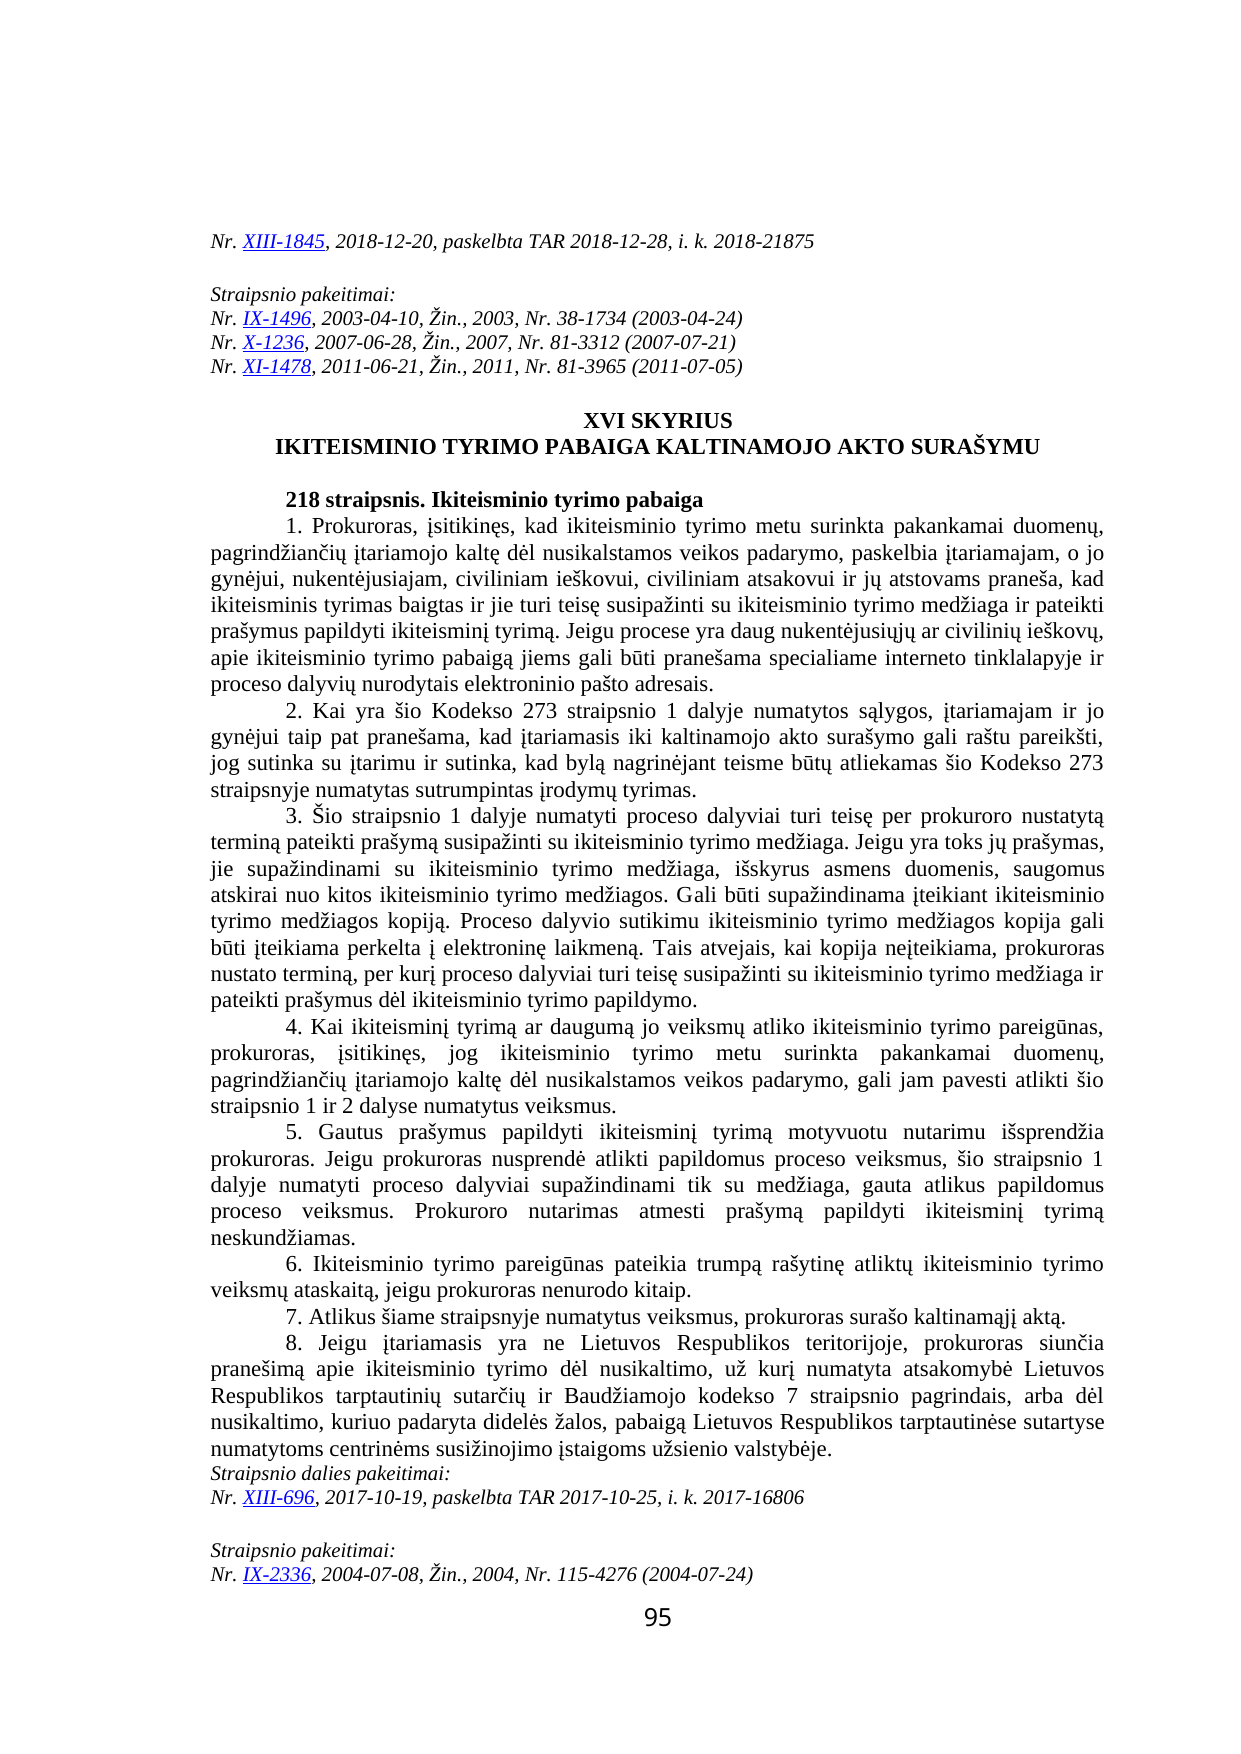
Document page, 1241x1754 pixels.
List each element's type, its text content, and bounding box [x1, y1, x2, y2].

text 8. Jeigu įtariamasis yra ne Lietuvos Respublikos teritorijoje, prokuroras siunčia pranešimą apie ikiteisminio tyrimo dėl nusikaltimo, už kurį numatyta atsakomybė Lietuvos Respublikos tarptautinių sutarčių ir Baudžiamojo kodekso 7 straipsnio pagrindais, arba dėl nusikaltimo, kuriuo padaryta didelės žalos, pabaigą Lietuvos Respublikos tarptautinėse sutartyse numatytoms centrinėms susižinojimo įstaigoms užsienio valstybėje. [210, 1329, 1105, 1461]
text 3. Šio straipsnio 1 dalyje numatyti proceso dalyviai turi teisę per prokuroro nustatytą terminą pateikti prašymą susipažinti su ikiteisminio tyrimo medžiaga. Jeigu yra toks jų prašymas, jie supažindinami su ikiteisminio tyrimo medžiaga, išskyrus asmens duomenis, saugomus atskirai nuo kitos ikiteisminio tyrimo medžiagos. Gali būti supažindinama įteikiant ikiteisminio tyrimo medžiagos kopiją. Proceso dalyvio sutikimu ikiteisminio tyrimo medžiagos kopija gali būti įteikiama perkelta į elektroninę laikmeną. Tais atvejais, kai kopija neįteikiama, prokuroras nustato terminą, per kurį proceso dalyviai turi teisę susipažinti su ikiteisminio tyrimo medžiaga ir pateikti prašymus dėl ikiteisminio tyrimo papildymo. [210, 802, 1105, 1013]
text XVI skyrius [210, 407, 1105, 433]
text Ikiteisminio tyrimo pabaiga kaltinamojo akto surašymu [210, 433, 1105, 459]
text 218 straipsnis. Ikiteisminio tyrimo pabaiga [210, 486, 1105, 512]
text Straipsnio pakeitimai: [210, 282, 1105, 306]
text Nr. IX-2336, 2004-07-08, Žin., 2004, Nr. 115-4276 (2004-07-24) [210, 1562, 1105, 1586]
text Straipsnio dalies pakeitimai: [210, 1461, 1105, 1485]
text 2. Kai yra šio Kodekso 273 straipsnio 1 dalyje numatytos sąlygos, įtariamajam ir jo gynėjui taip pat pranešama, kad įtariamasis iki kaltinamojo akto surašymo gali raštu pareikšti, jog sutinka su įtarimu ir sutinka, kad bylą nagrinėjant teisme būtų atliekamas šio Kodekso 273 straipsnyje numatytas sutrumpintas įrodymų tyrimas. [210, 697, 1105, 802]
text 7. Atlikus šiame straipsnyje numatytus veiksmus, prokuroras surašo kaltinamąjį aktą. [210, 1303, 1105, 1329]
text Nr. IX-1496, 2003-04-10, Žin., 2003, Nr. 38-1734 (2003-04-24) [210, 306, 1105, 330]
text Straipsnio pakeitimai: [210, 1538, 1105, 1562]
text Nr. XI-1478, 2011-06-21, Žin., 2011, Nr. 81-3965 (2011-07-05) [210, 354, 1105, 378]
text Nr. XIII-696, 2017-10-19, paskelbta TAR 2017-10-25, i. k. 2017-16806 [210, 1485, 1105, 1509]
text 4. Kai ikiteisminį tyrimą ar daugumą jo veiksmų atliko ikiteisminio tyrimo pareigūnas, prokuroras, įsitikinęs, jog ikiteisminio tyrimo metu surinkta pakankamai duomenų, pagrindžiančių įtariamojo kaltę dėl nusikalstamos veikos padarymo, gali jam pavesti atlikti šio straipsnio 1 ir 2 dalyse numatytus veiksmus. [210, 1013, 1105, 1118]
text 6. Ikiteisminio tyrimo pareigūnas pateikia trumpą rašytinę atliktų ikiteisminio tyrimo veiksmų ataskaitą, jeigu prokuroras nenurodo kitaip. [210, 1250, 1105, 1303]
text 1. Prokuroras, įsitikinęs, kad ikiteisminio tyrimo metu surinkta pakankamai duomenų, pagrindžiančių įtariamojo kaltę dėl nusikalstamos veikos padarymo, paskelbia įtariamajam, o jo gynėjui, nukentėjusiajam, civiliniam ieškovui, civiliniam atsakovui ir jų atstovams praneša, kad ikiteisminis tyrimas baigtas ir jie turi teisę susipažinti su ikiteisminio tyrimo medžiaga ir pateikti prašymus papildyti ikiteisminį tyrimą. Jeigu procese yra daug nukentėjusiųjų ar civilinių ieškovų, apie ikiteisminio tyrimo pabaigą jiems gali būti pranešama specialiame interneto tinklalapyje ir proceso dalyvių nurodytais elektroninio pašto adresais. [210, 512, 1105, 697]
text Nr. X-1236, 2007-06-28, Žin., 2007, Nr. 81-3312 (2007-07-21) [210, 330, 1105, 354]
text Nr. XIII-1845, 2018-12-20, paskelbta TAR 2018-12-28, i. k. 2018-21875 [210, 229, 1105, 253]
text 5. Gautus prašymus papildyti ikiteisminį tyrimą motyvuotu nutarimu išsprendžia prokuroras. Jeigu prokuroras nusprendė atlikti papildomus proceso veiksmus, šio straipsnio 1 dalyje numatyti proceso dalyviai supažindinami tik su medžiaga, gauta atlikus papildomus proceso veiksmus. Prokuroro nutarimas atmesti prašymą papildyti ikiteisminį tyrimą neskundžiamas. [210, 1118, 1105, 1250]
